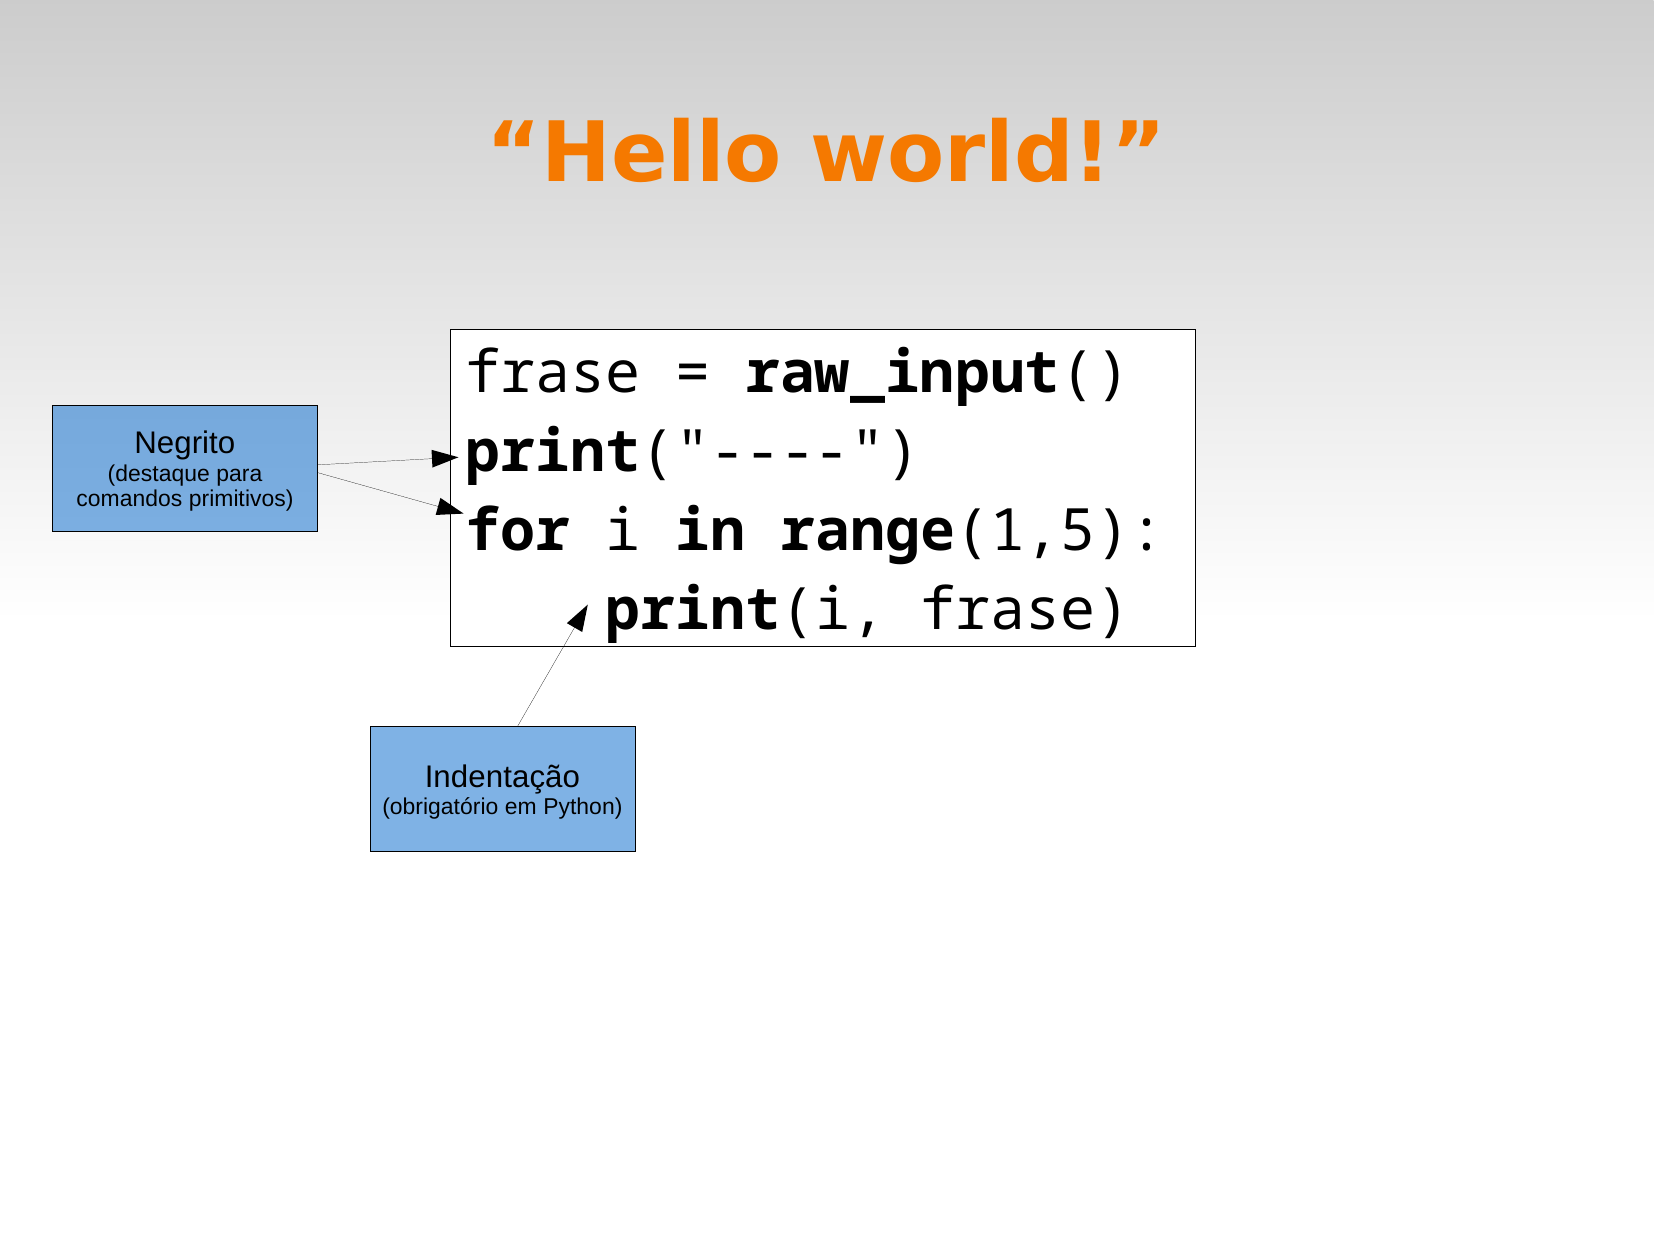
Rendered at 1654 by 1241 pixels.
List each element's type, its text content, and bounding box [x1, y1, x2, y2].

text_box Negrito (destaque para comandos primitivos) [52, 405, 318, 532]
text_box frase = raw_input() print("----") for i in range(1,5): print(i, frase) [450, 350, 1196, 627]
text_box Indentação (obrigatório em Python) [370, 726, 636, 852]
title “Hello world!” [82, 49, 1571, 257]
